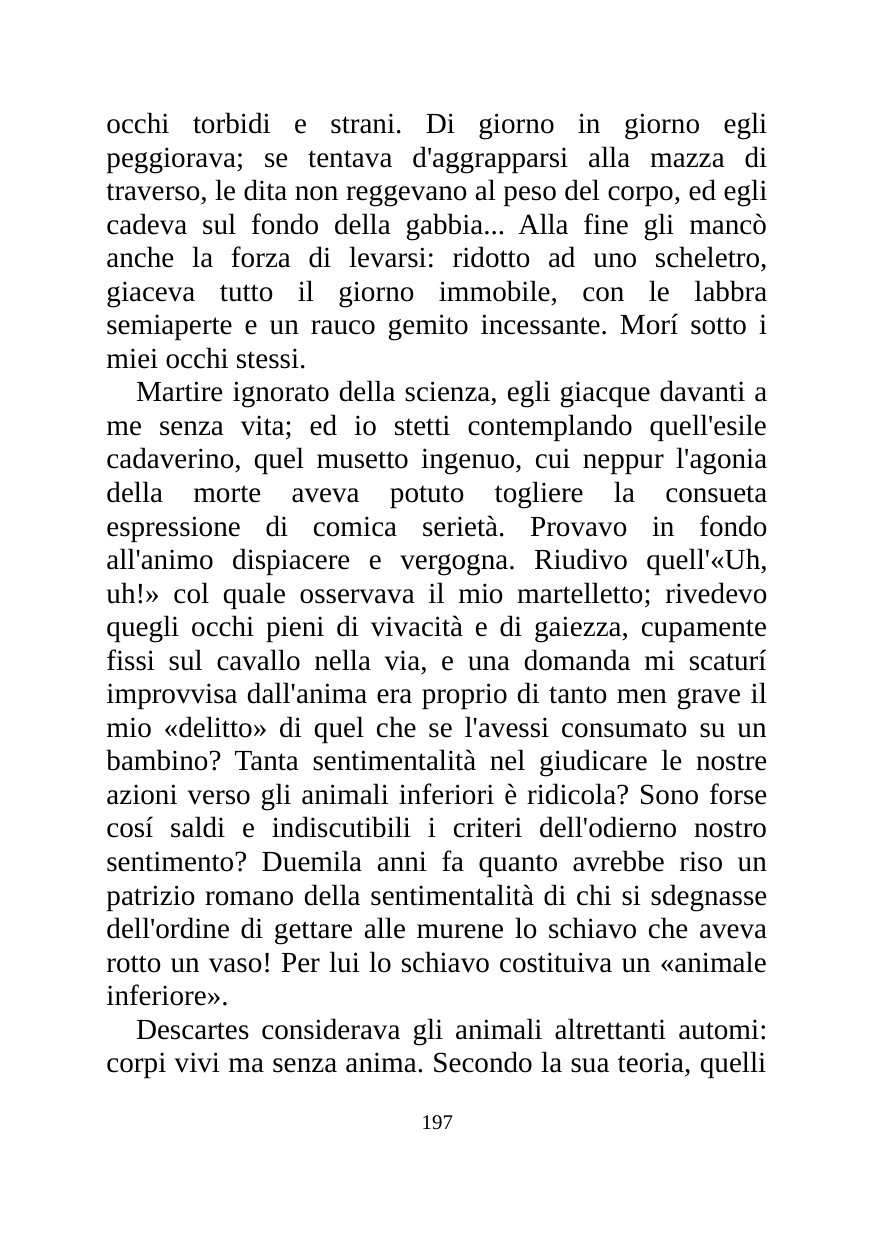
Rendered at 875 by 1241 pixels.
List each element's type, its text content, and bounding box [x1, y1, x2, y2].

text occhi torbidi e strani. Di giorno in giorno egli peggiorava; se tentava d'aggrapparsi alla mazza di traverso, le dita non reggevano al peso del corpo, ed egli cadeva sul fondo della gabbia... Alla fine gli mancò anche la forza di levarsi: ridotto ad uno scheletro, giaceva tutto il giorno immobile, con le labbra semiaperte e un rauco gemito incessante. Morí sotto i miei occhi stessi. [106, 106, 768, 374]
text Descartes considerava gli animali altrettanti automi: corpi vivi ma senza anima. Secondo la sua teoria, quelli [106, 1012, 768, 1079]
text Martire ignorato della scienza, egli giacque davanti a me senza vita; ed io stetti contemplando quell'esile cadaverino, quel musetto ingenuo, cui neppur l'agonia della morte aveva potuto togliere la consueta espressione di comica serietà. Provavo in fondo all'animo dispiacere e vergogna. Riudivo quell'«Uh, uh!» col quale osservava il mio martelletto; rivedevo quegli occhi pieni di vivacità e di gaiezza, cupamente fissi sul cavallo nella via, e una domanda mi scaturí improvvisa dall'anima era proprio di tanto men grave il mio «delitto» di quel che se l'avessi consumato su un bambino? Tanta sentimentalità nel giudicare le nostre azioni verso gli animali inferiori è ridicola? Sono forse cosí saldi e indiscutibili i criteri dell'odierno nostro sentimento? Duemila anni fa quanto avrebbe riso un patrizio romano della sentimentalità di chi si sdegnasse dell'ordine di gettare alle murene lo schiavo che aveva rotto un vaso! Per lui lo schiavo costituiva un «animale inferiore». [106, 374, 768, 1012]
